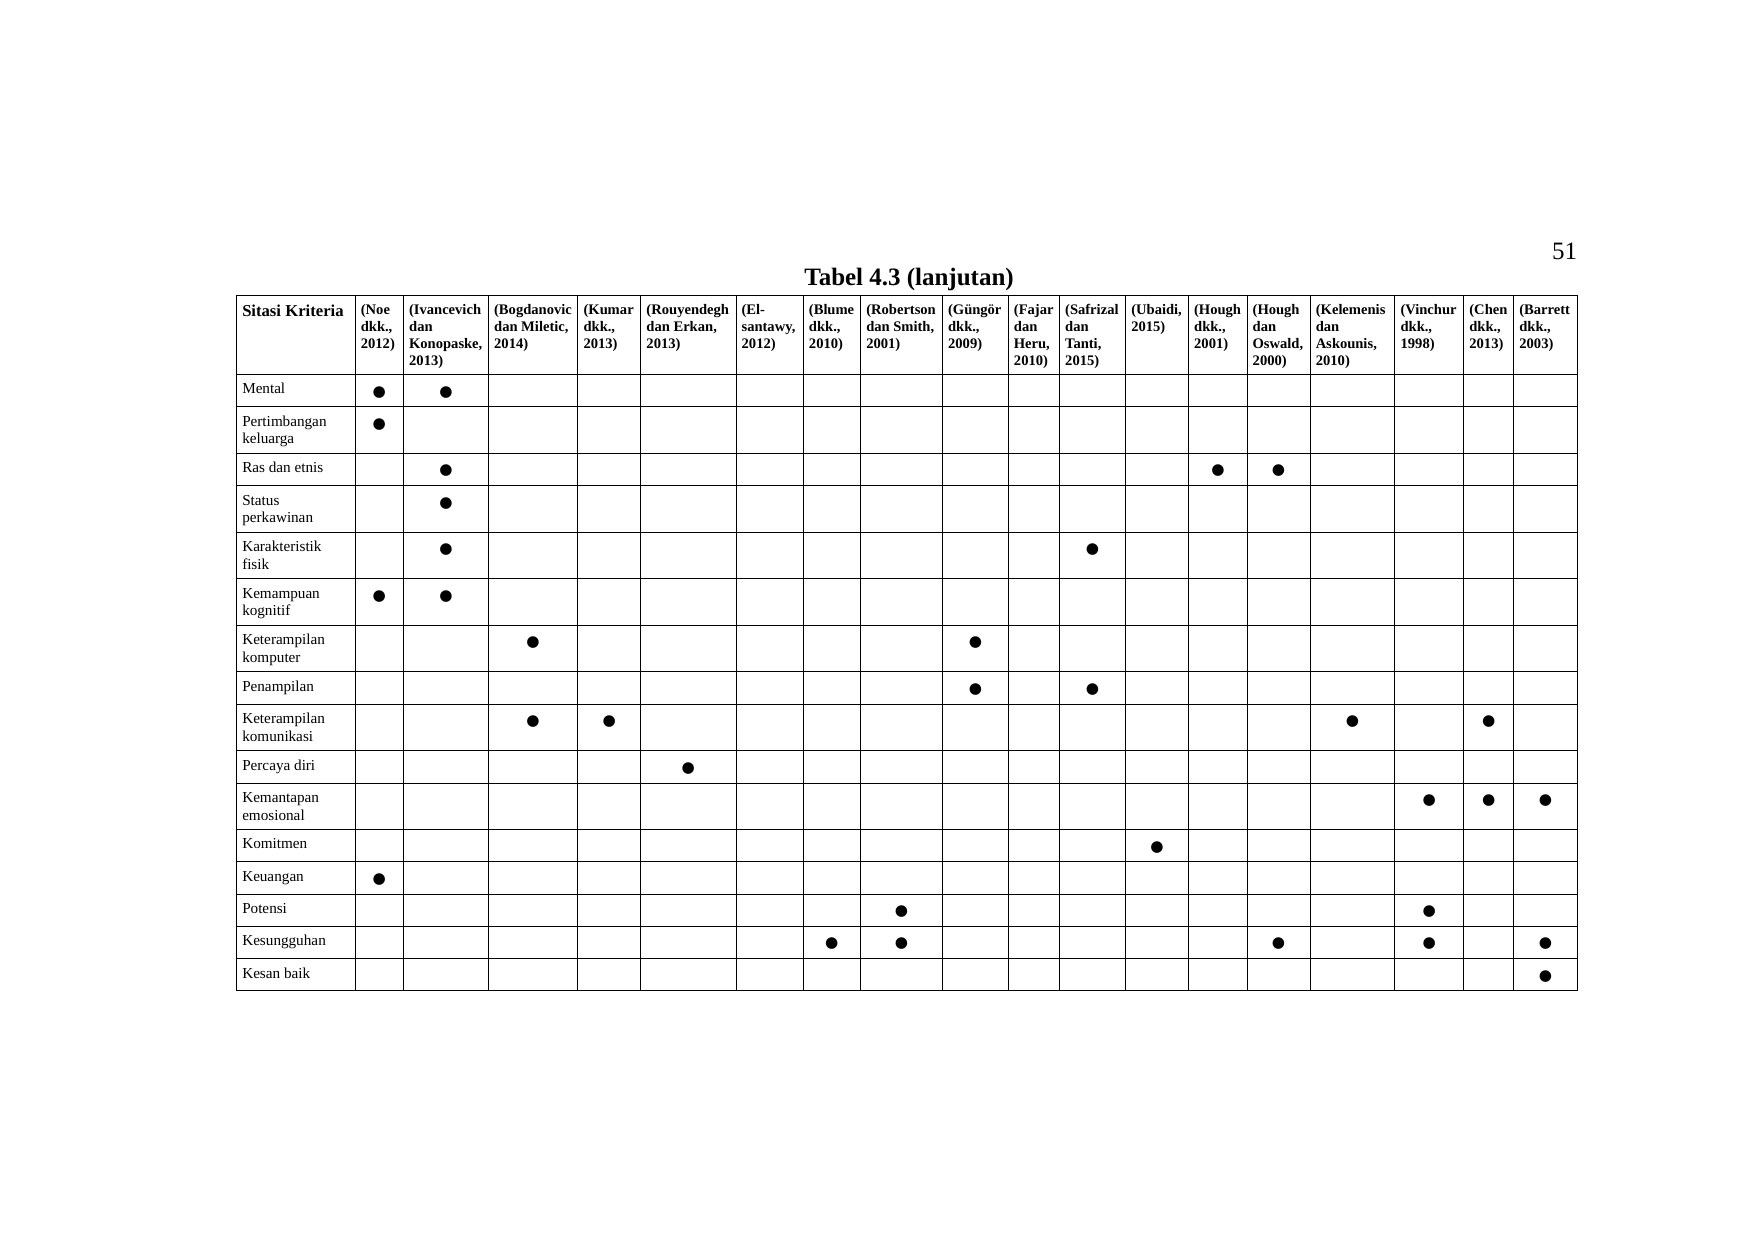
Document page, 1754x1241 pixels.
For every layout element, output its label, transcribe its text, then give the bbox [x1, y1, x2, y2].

table_cell ● [641, 751, 736, 782]
table_cell [1126, 454, 1188, 485]
table_cell [861, 784, 942, 829]
table_cell [1189, 579, 1247, 625]
table_cell [1060, 375, 1125, 406]
table_cell ● [489, 705, 577, 750]
table_cell [404, 959, 488, 990]
table_cell ● [404, 533, 488, 578]
table_cell [1060, 705, 1125, 750]
table_header (Bogdanovic dan Miletic, 2014) [489, 296, 577, 374]
table_cell [1248, 626, 1310, 671]
table_cell [943, 375, 1008, 406]
table_cell ● [1514, 784, 1577, 829]
table_cell ● [1514, 927, 1577, 958]
table_cell [1514, 751, 1577, 782]
table_cell [1395, 407, 1463, 453]
table_cell [1009, 895, 1059, 926]
table_cell [1060, 626, 1125, 671]
table_cell [1395, 830, 1463, 861]
table_cell [1514, 862, 1577, 893]
table_cell [1514, 705, 1577, 750]
table_cell ● [1464, 784, 1513, 829]
table_cell [356, 672, 403, 703]
table_cell [404, 705, 488, 750]
table_cell [1009, 705, 1059, 750]
table_cell [1311, 927, 1394, 958]
table_cell [1009, 407, 1059, 453]
table_cell [1009, 533, 1059, 578]
table_cell [804, 533, 860, 578]
table_cell [489, 959, 577, 990]
table_header (Safrizal dan Tanti, 2015) [1060, 296, 1125, 374]
table_cell Kemantapan emosional [237, 784, 355, 829]
table_header (Rouyendegh dan Erkan, 2013) [641, 296, 736, 374]
table_cell Karakteristik fisik [237, 533, 355, 578]
table_cell [1248, 895, 1310, 926]
table_cell [861, 579, 942, 625]
table_cell [1060, 927, 1125, 958]
table_header (Hough dan Oswald, 2000) [1248, 296, 1310, 374]
table_cell [404, 751, 488, 782]
table_cell [737, 454, 803, 485]
table_cell [1464, 454, 1513, 485]
table_cell [1248, 784, 1310, 829]
table_cell [1126, 927, 1188, 958]
table_cell [1514, 579, 1577, 625]
table_cell [1009, 626, 1059, 671]
table_cell [861, 375, 942, 406]
table_cell [578, 672, 640, 703]
table_cell Keterampilan komputer [237, 626, 355, 671]
table_cell [1189, 375, 1247, 406]
table_cell [861, 454, 942, 485]
table_cell [804, 454, 860, 485]
table_cell [1395, 454, 1463, 485]
table_cell [861, 672, 942, 703]
table_cell [1395, 626, 1463, 671]
table_cell [1395, 959, 1463, 990]
table_cell [1126, 862, 1188, 893]
table_cell [1060, 784, 1125, 829]
table_cell [1189, 830, 1247, 861]
table_cell [1311, 672, 1394, 703]
table_cell [1189, 862, 1247, 893]
table_cell [1395, 375, 1463, 406]
table_cell [1395, 751, 1463, 782]
table_cell [578, 784, 640, 829]
table_cell [1514, 830, 1577, 861]
table_cell [1464, 626, 1513, 671]
table_cell [404, 927, 488, 958]
table_cell [804, 895, 860, 926]
table_cell [1189, 927, 1247, 958]
table_cell [1126, 375, 1188, 406]
table_cell [1189, 486, 1247, 532]
table_cell [861, 705, 942, 750]
table_cell [943, 862, 1008, 893]
table_header (Ubaidi, 2015) [1126, 296, 1188, 374]
table_cell [1189, 959, 1247, 990]
table_cell [641, 626, 736, 671]
table_cell [1009, 579, 1059, 625]
table_cell [737, 375, 803, 406]
table_cell [356, 895, 403, 926]
table_cell [737, 486, 803, 532]
table_header (Kelemenis dan Askounis, 2010) [1311, 296, 1394, 374]
table_cell [1248, 830, 1310, 861]
table_cell [1189, 895, 1247, 926]
table_cell ● [1248, 927, 1310, 958]
table_cell [641, 407, 736, 453]
table_cell [578, 927, 640, 958]
table_cell [356, 959, 403, 990]
table_cell [1311, 830, 1394, 861]
table_cell [943, 705, 1008, 750]
table_cell [861, 862, 942, 893]
table_cell ● [356, 407, 403, 453]
table_cell [578, 751, 640, 782]
table_cell [861, 959, 942, 990]
table_cell [578, 862, 640, 893]
table_cell [578, 959, 640, 990]
table_cell [641, 486, 736, 532]
table_cell [737, 705, 803, 750]
table_cell [1464, 862, 1513, 893]
table_cell [641, 784, 736, 829]
table_cell [1189, 533, 1247, 578]
table_cell [1189, 784, 1247, 829]
table_cell [1060, 454, 1125, 485]
table_cell [578, 454, 640, 485]
table_cell [404, 830, 488, 861]
table_cell [943, 407, 1008, 453]
table_cell [578, 486, 640, 532]
table_cell [1248, 486, 1310, 532]
table_cell [943, 927, 1008, 958]
table_cell [1311, 895, 1394, 926]
table_cell [1009, 784, 1059, 829]
table_cell [1248, 533, 1310, 578]
table_cell [804, 626, 860, 671]
table_cell [356, 626, 403, 671]
table_cell [737, 751, 803, 782]
table_cell [1514, 895, 1577, 926]
table_cell [404, 672, 488, 703]
table_cell [356, 927, 403, 958]
table_cell [861, 830, 942, 861]
table_cell [1009, 486, 1059, 532]
table_cell [1248, 375, 1310, 406]
table_cell [1514, 486, 1577, 532]
table_cell [1464, 959, 1513, 990]
table_cell [861, 407, 942, 453]
table_cell [1009, 862, 1059, 893]
table_cell [578, 626, 640, 671]
table_cell Potensi [237, 895, 355, 926]
table_cell [1464, 579, 1513, 625]
table_cell [489, 375, 577, 406]
table_header (Vinchur dkk., 1998) [1395, 296, 1463, 374]
table_cell [804, 672, 860, 703]
table_cell [641, 927, 736, 958]
table_cell [804, 486, 860, 532]
table_cell [1009, 375, 1059, 406]
table_cell [804, 579, 860, 625]
table_cell [1311, 375, 1394, 406]
table_cell [737, 533, 803, 578]
table_cell [943, 959, 1008, 990]
table_cell ● [943, 626, 1008, 671]
table_cell [943, 533, 1008, 578]
table_header (Blume dkk., 2010) [804, 296, 860, 374]
table_cell [404, 895, 488, 926]
table_cell [804, 830, 860, 861]
table_cell [356, 830, 403, 861]
table_cell [943, 895, 1008, 926]
table_cell [1395, 705, 1463, 750]
table_header Sitasi Kriteria [237, 296, 355, 374]
table_cell [1009, 830, 1059, 861]
table_cell [489, 454, 577, 485]
table_header (Barrett dkk., 2003) [1514, 296, 1577, 374]
table_cell [578, 533, 640, 578]
table_cell [641, 672, 736, 703]
table_cell [489, 895, 577, 926]
table_cell [1009, 927, 1059, 958]
table_cell [1311, 784, 1394, 829]
table_cell [489, 407, 577, 453]
table_cell [1189, 751, 1247, 782]
table_cell [1248, 705, 1310, 750]
table_cell [1126, 533, 1188, 578]
table_cell ● [489, 626, 577, 671]
table_cell [737, 579, 803, 625]
table_cell [1009, 454, 1059, 485]
table_cell [641, 533, 736, 578]
table_cell ● [861, 895, 942, 926]
table_cell [804, 959, 860, 990]
table_cell [1248, 751, 1310, 782]
table_cell [404, 407, 488, 453]
table_cell [1126, 407, 1188, 453]
table_cell [737, 784, 803, 829]
table_cell [489, 486, 577, 532]
table_cell Penampilan [237, 672, 355, 703]
table_cell ● [1248, 454, 1310, 485]
table_cell [489, 830, 577, 861]
table_cell [641, 375, 736, 406]
table_cell ● [356, 579, 403, 625]
table_cell [1395, 672, 1463, 703]
table_cell [1060, 407, 1125, 453]
table_cell [1514, 626, 1577, 671]
table_cell [943, 751, 1008, 782]
table_cell ● [404, 375, 488, 406]
table_cell [1248, 862, 1310, 893]
table_cell ● [1311, 705, 1394, 750]
table_cell [356, 784, 403, 829]
table_cell ● [356, 375, 403, 406]
table_cell [489, 784, 577, 829]
table_cell [1311, 751, 1394, 782]
table_cell [1311, 862, 1394, 893]
table_cell [861, 533, 942, 578]
table_cell [1009, 751, 1059, 782]
table_cell [1189, 626, 1247, 671]
table_cell [1009, 959, 1059, 990]
table_cell [737, 407, 803, 453]
table_cell ● [1395, 895, 1463, 926]
table_cell [1514, 533, 1577, 578]
table_cell [1395, 862, 1463, 893]
table_cell [1311, 454, 1394, 485]
table_cell ● [356, 862, 403, 893]
table_cell [404, 626, 488, 671]
table_cell [1248, 672, 1310, 703]
table_cell [1126, 959, 1188, 990]
table_cell ● [404, 454, 488, 485]
table_header (Fajar dan Heru, 2010) [1009, 296, 1059, 374]
table_cell ● [1189, 454, 1247, 485]
table_cell [1126, 895, 1188, 926]
table_cell [1311, 959, 1394, 990]
table_cell [1395, 533, 1463, 578]
table_cell [1464, 751, 1513, 782]
table_cell [1464, 375, 1513, 406]
table_header (Kumar dkk., 2013) [578, 296, 640, 374]
table_cell Ras dan etnis [237, 454, 355, 485]
table_cell [737, 830, 803, 861]
table_header (Ivancevich dan Konopaske, 2013) [404, 296, 488, 374]
table_cell [1060, 959, 1125, 990]
table_cell [943, 579, 1008, 625]
table_cell [404, 784, 488, 829]
table_cell [1126, 626, 1188, 671]
table_cell [1311, 533, 1394, 578]
table_cell ● [578, 705, 640, 750]
table_cell Status perkawinan [237, 486, 355, 532]
table_cell [1464, 895, 1513, 926]
table_cell ● [1464, 705, 1513, 750]
table_cell [804, 751, 860, 782]
table_cell [1248, 579, 1310, 625]
table_cell [489, 927, 577, 958]
table_cell [737, 626, 803, 671]
table_cell Pertimbangan keluarga [237, 407, 355, 453]
table_cell [1126, 672, 1188, 703]
table_cell [1464, 927, 1513, 958]
table_cell ● [1060, 533, 1125, 578]
table_cell [943, 830, 1008, 861]
table_cell Keuangan [237, 862, 355, 893]
table_cell [1464, 672, 1513, 703]
table_cell [641, 454, 736, 485]
table_cell [1060, 751, 1125, 782]
table_cell [404, 862, 488, 893]
table_cell [737, 959, 803, 990]
table_cell [1126, 705, 1188, 750]
table_cell [1060, 862, 1125, 893]
table_cell [804, 862, 860, 893]
table_cell [737, 895, 803, 926]
table_cell [1189, 407, 1247, 453]
table_cell [1060, 830, 1125, 861]
table_cell Percaya diri [237, 751, 355, 782]
table_cell [1009, 672, 1059, 703]
table_cell ● [1060, 672, 1125, 703]
table_cell [356, 705, 403, 750]
table_header (Chen dkk., 2013) [1464, 296, 1513, 374]
table_cell [578, 407, 640, 453]
table_cell [1514, 407, 1577, 453]
table_cell [641, 705, 736, 750]
table_cell [1126, 751, 1188, 782]
table_cell [861, 751, 942, 782]
table_cell Keterampilan komunikasi [237, 705, 355, 750]
table_cell [1248, 407, 1310, 453]
table_cell ● [1395, 784, 1463, 829]
table_cell [1311, 407, 1394, 453]
table_cell Komitmen [237, 830, 355, 861]
table_cell [356, 533, 403, 578]
table_header (Noe dkk., 2012) [356, 296, 403, 374]
table_cell [641, 895, 736, 926]
table_cell [1395, 486, 1463, 532]
table_cell [1060, 895, 1125, 926]
table_cell ● [1126, 830, 1188, 861]
table_cell [804, 375, 860, 406]
text Tabel 4.3 (lanjutan) [277, 262, 1541, 291]
table_cell [1514, 454, 1577, 485]
table_cell [804, 705, 860, 750]
table_cell [1464, 486, 1513, 532]
table_cell [356, 486, 403, 532]
table_cell [578, 579, 640, 625]
table_cell [1464, 407, 1513, 453]
table_cell [943, 784, 1008, 829]
table_cell Mental [237, 375, 355, 406]
table_cell ● [404, 579, 488, 625]
table_cell Kesungguhan [237, 927, 355, 958]
table_cell [1060, 579, 1125, 625]
table_cell ● [404, 486, 488, 532]
table_cell [861, 486, 942, 532]
table_cell [1126, 784, 1188, 829]
table_cell [489, 862, 577, 893]
table_cell [1311, 626, 1394, 671]
table_cell Kemampuan kognitif [237, 579, 355, 625]
table_cell [804, 407, 860, 453]
table_header (Robertson dan Smith, 2001) [861, 296, 942, 374]
table_cell [1126, 579, 1188, 625]
table_cell [861, 626, 942, 671]
table_cell [641, 862, 736, 893]
table_cell ● [861, 927, 942, 958]
table_cell [489, 533, 577, 578]
table_cell ● [804, 927, 860, 958]
table_cell [641, 959, 736, 990]
table_cell [489, 672, 577, 703]
table_cell [356, 751, 403, 782]
table_cell ● [1395, 927, 1463, 958]
table_cell [356, 454, 403, 485]
table_cell [943, 454, 1008, 485]
table_cell [943, 486, 1008, 532]
table_cell [1189, 705, 1247, 750]
table_cell ● [943, 672, 1008, 703]
table_header (El-santawy, 2012) [737, 296, 803, 374]
table_cell [578, 375, 640, 406]
table_cell [578, 830, 640, 861]
table_cell Kesan baik [237, 959, 355, 990]
table_cell [1395, 579, 1463, 625]
table_cell [489, 751, 577, 782]
table_cell [1189, 672, 1247, 703]
table_cell [1311, 486, 1394, 532]
table_header (Güngör dkk., 2009) [943, 296, 1008, 374]
table_cell [737, 862, 803, 893]
table_cell [737, 927, 803, 958]
table_cell [641, 830, 736, 861]
table_cell [641, 579, 736, 625]
table_cell [1126, 486, 1188, 532]
table_cell [1248, 959, 1310, 990]
table_header (Hough dkk., 2001) [1189, 296, 1247, 374]
table_cell [1514, 375, 1577, 406]
table_cell [1311, 579, 1394, 625]
table_cell [1464, 830, 1513, 861]
table_cell [578, 895, 640, 926]
table_cell [489, 579, 577, 625]
table_cell [1060, 486, 1125, 532]
table_cell ● [1514, 959, 1577, 990]
table_cell [1514, 672, 1577, 703]
table_cell [737, 672, 803, 703]
table_cell [804, 784, 860, 829]
table_cell [1464, 533, 1513, 578]
